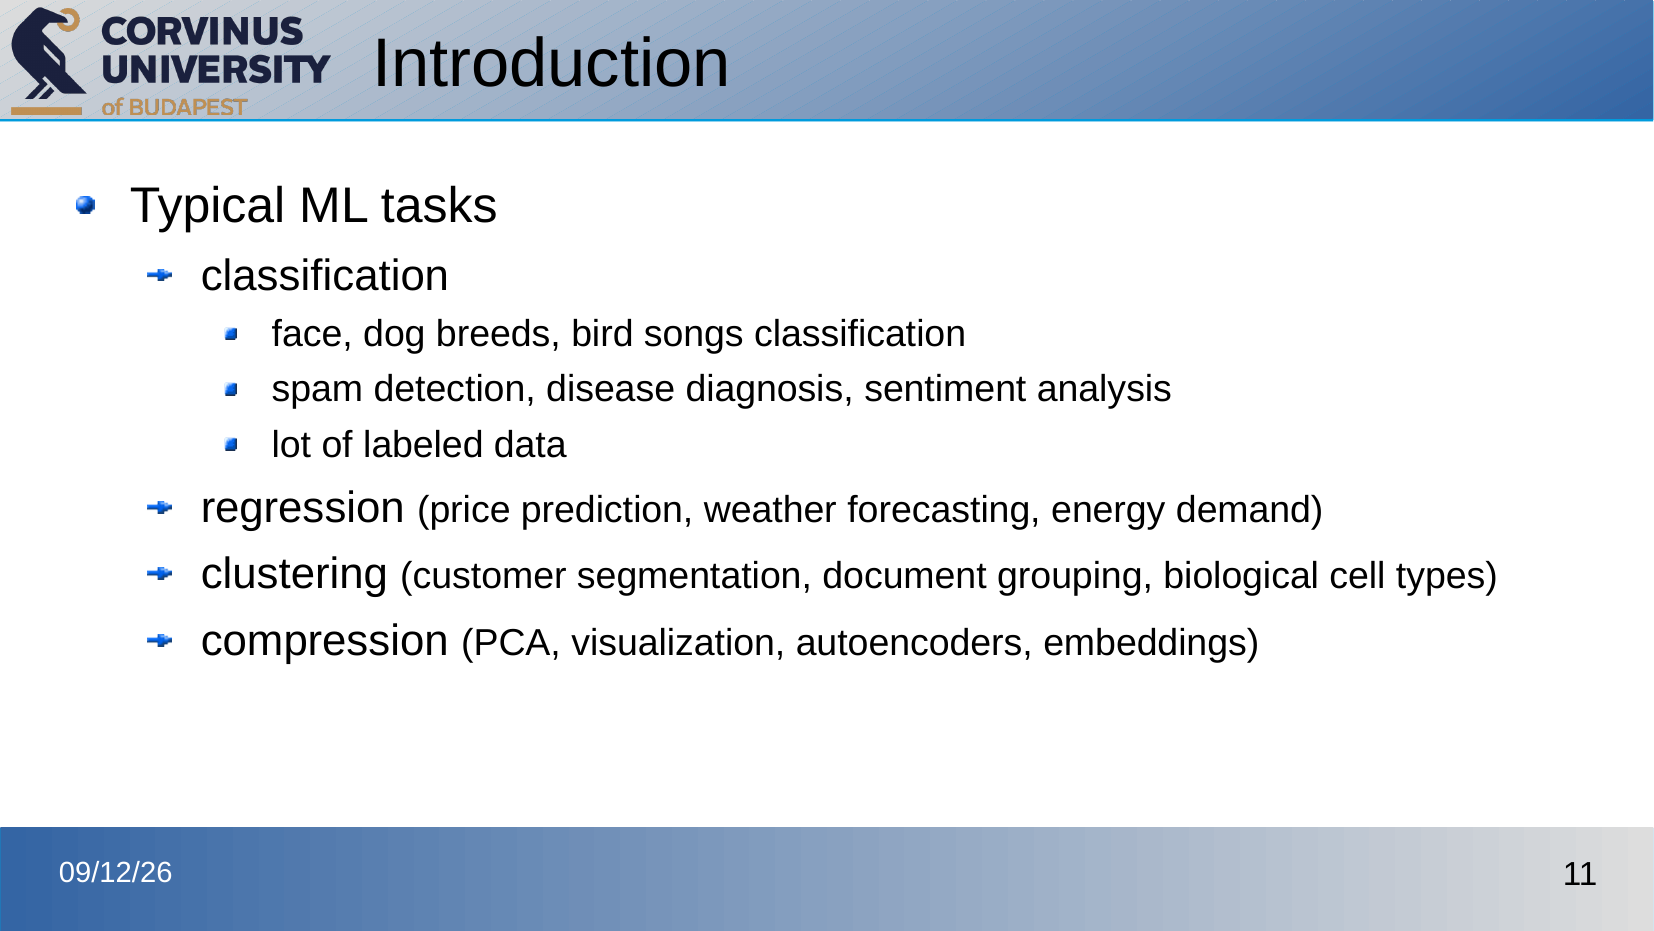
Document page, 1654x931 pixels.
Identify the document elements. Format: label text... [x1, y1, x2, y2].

picture [11, 7, 331, 115]
title Introduction [372, 23, 1625, 103]
list Typical ML tasks classification face, dog breeds, bird songs classification spam detection, disease diagnosis, sentiment analysis lot of labeled data regression (price prediction, weather forecasting, energy demand) clustering (customer segmentation, document grouping, biological cell types) compression (PCA, visualization, autoencoders, embeddings) [59, 177, 1595, 768]
